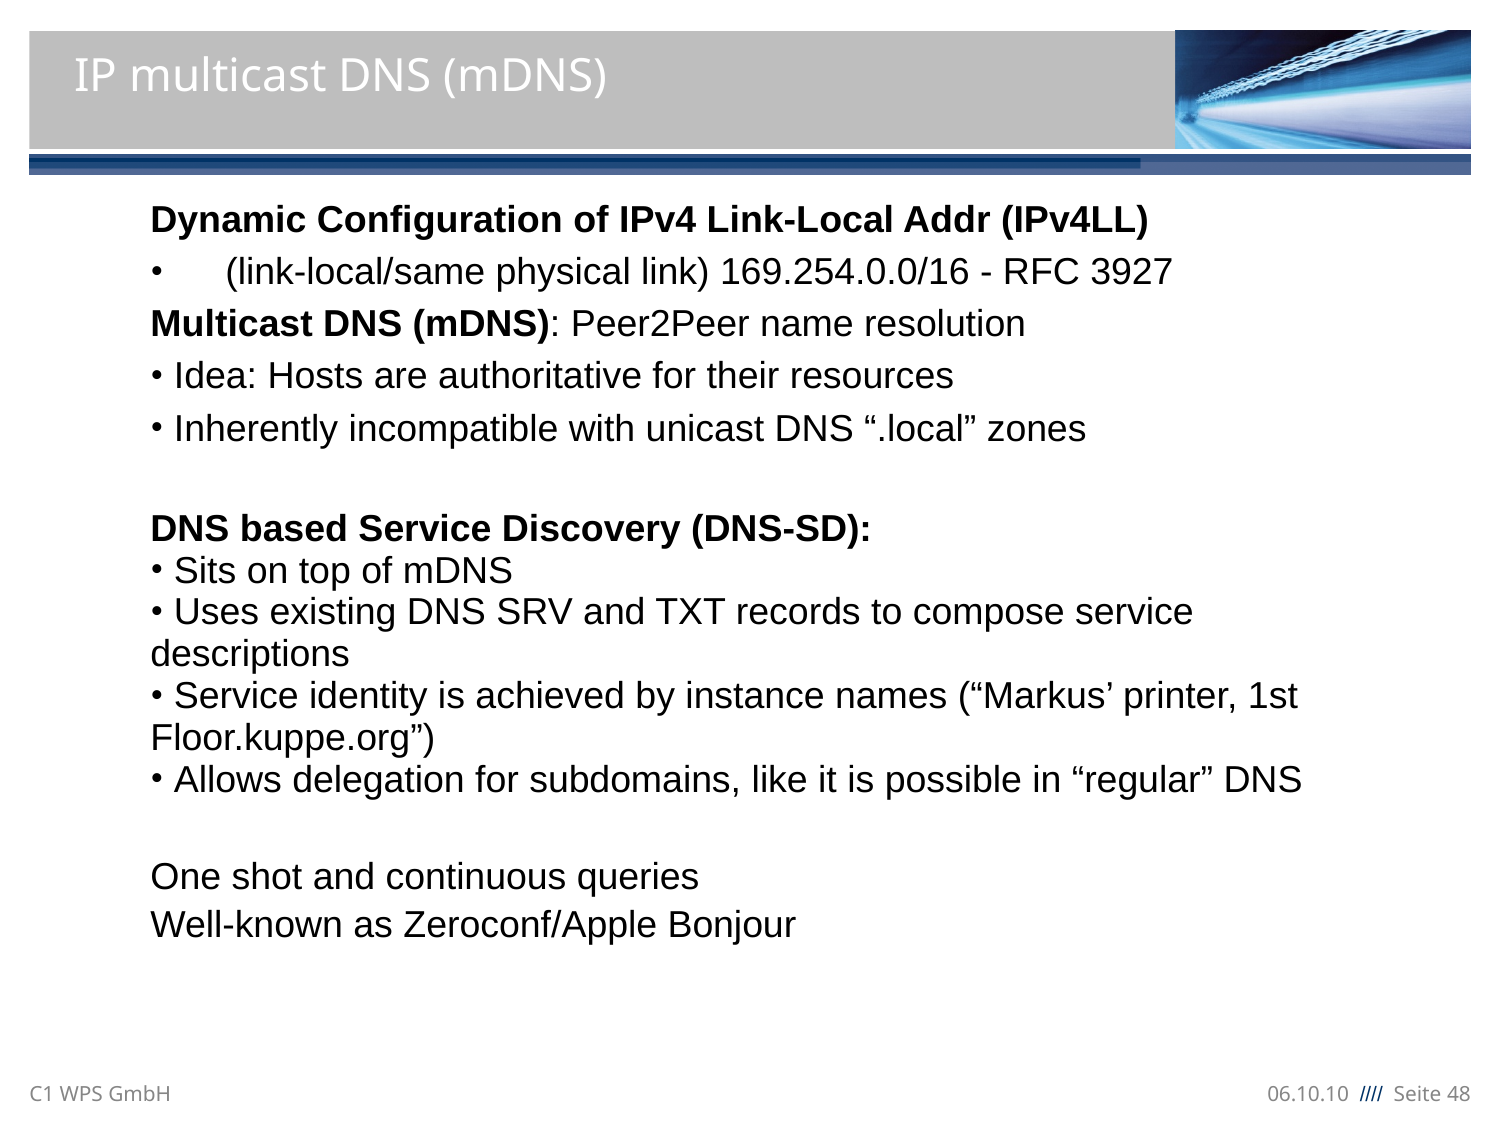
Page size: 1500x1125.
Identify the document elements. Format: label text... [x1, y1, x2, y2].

picture [29, 154, 1471, 175]
picture [1175, 30, 1471, 149]
text_box Dynamic Configuration of IPv4 Link-Local Addr (IPv4LL) (link-local/same physical link) 169.254.0.0/16 - RFC 3927 Multicast DNS (mDNS): Peer2Peer name resolution Idea: Hosts are authoritative for their resources Inherently incompatible with unicast DNS “.local” zones DNS based Service Discovery (DNS-SD): Sits on top of mDNS Uses existing DNS SRV and TXT records to compose service descriptions Service identity is achieved by instance names (“Markus’ printer, 1st Floor.kuppe.org”) Allows delegation for subdomains, like it is possible in “regular” DNS One shot and continuous queries Well-known as Zeroconf/Apple Bonjour [135, 191, 1387, 933]
title IP multicast DNS (mDNS) [29, 31, 1176, 149]
